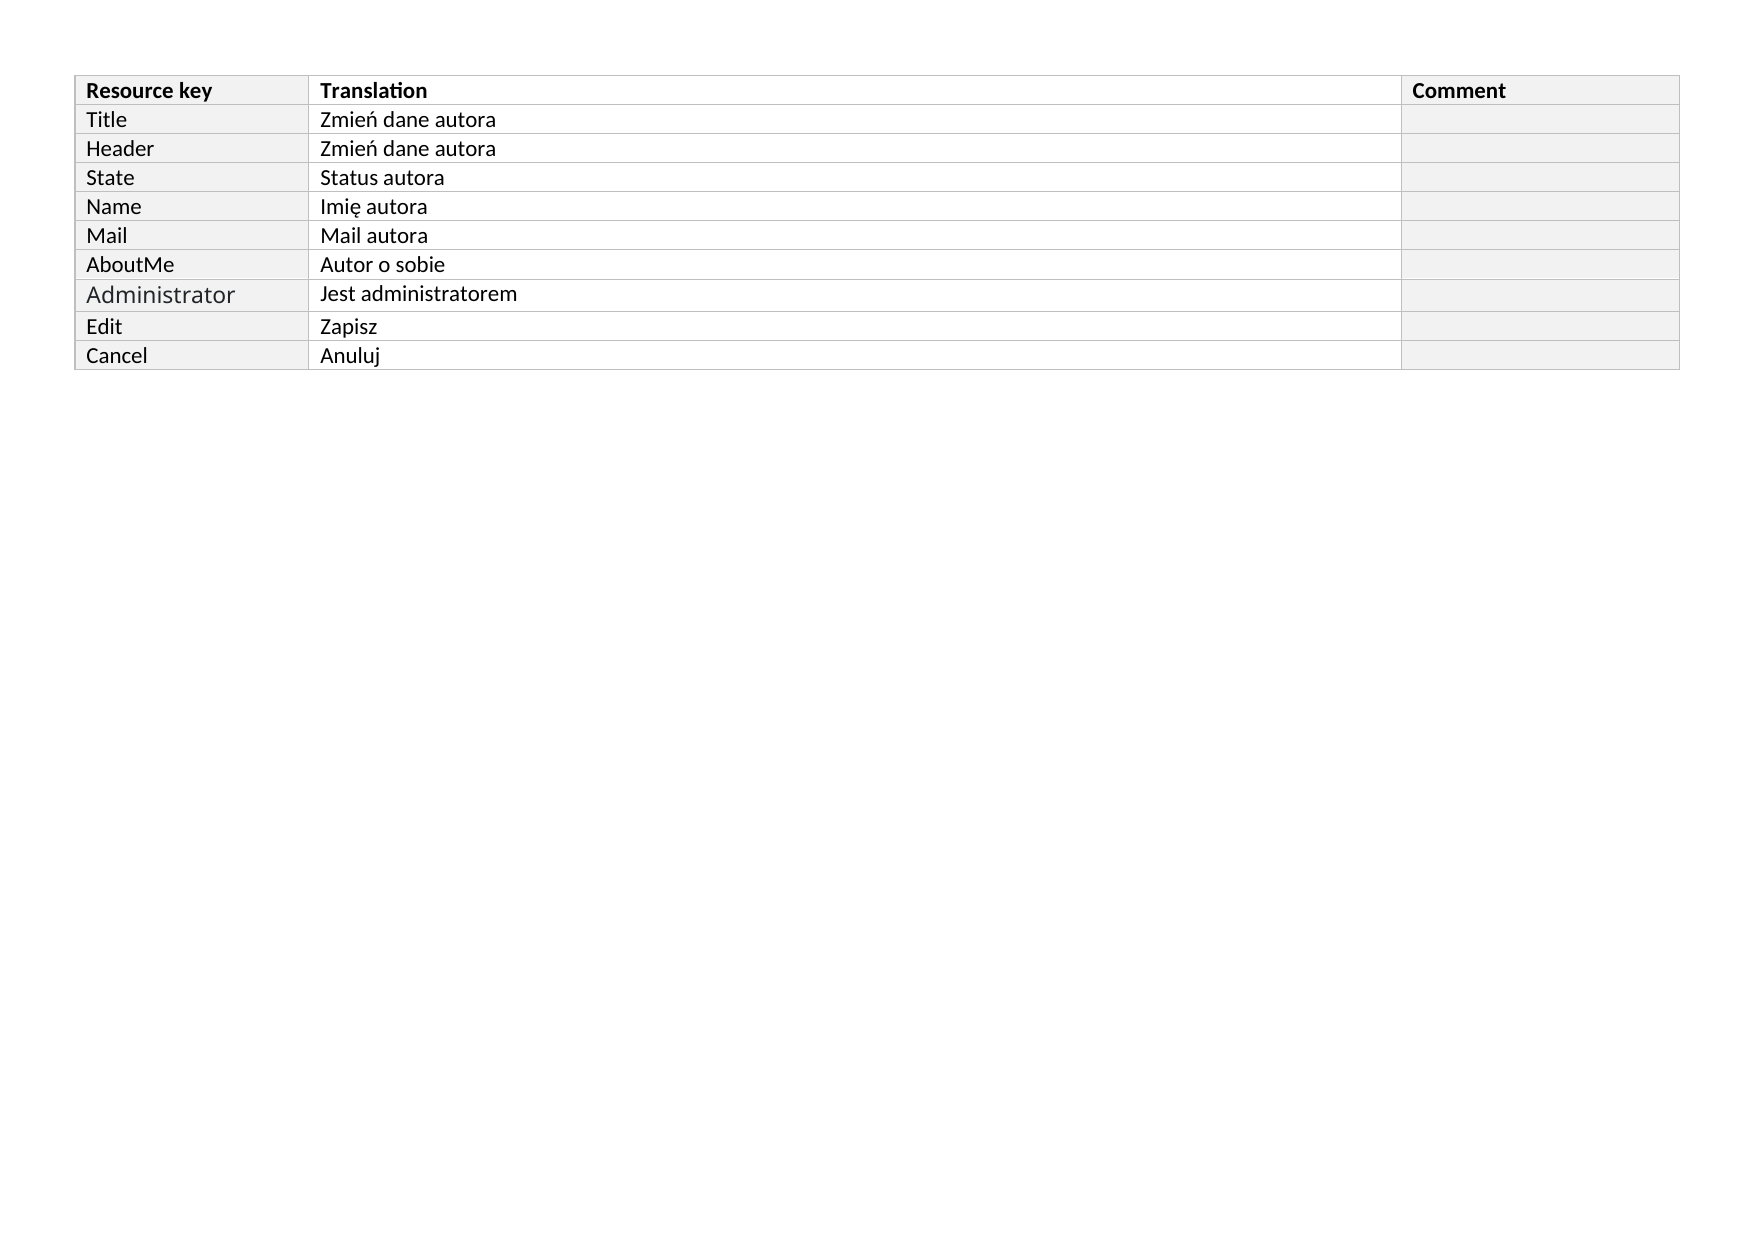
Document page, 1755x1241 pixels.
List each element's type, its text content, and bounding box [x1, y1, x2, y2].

table_cell Anuluj [309, 341, 1401, 369]
table_cell AboutMe [76, 250, 308, 278]
table_cell Zapisz [309, 312, 1401, 340]
table_cell [1402, 250, 1679, 278]
table_cell [1402, 280, 1679, 311]
table_cell Zmień dane autora [309, 134, 1401, 162]
table_cell Jest administratorem [309, 280, 1401, 311]
table_cell Zmień dane autora [309, 105, 1401, 133]
table_cell Mail [76, 221, 308, 249]
table_cell Title [76, 105, 308, 133]
table_cell Imię autora [309, 192, 1401, 220]
table_cell [1402, 221, 1679, 249]
table_cell [1402, 134, 1679, 162]
table_cell [1402, 341, 1679, 369]
table_cell [1402, 312, 1679, 340]
table_header Resource key [76, 76, 308, 104]
table_cell Status autora [309, 163, 1401, 191]
table_cell Cancel [76, 341, 308, 369]
table_header Comment [1402, 76, 1679, 104]
table_cell Header [76, 134, 308, 162]
table_cell Autor o sobie [309, 250, 1401, 278]
table_cell Name [76, 192, 308, 220]
table_cell Mail autora [309, 221, 1401, 249]
table_cell Administrator [76, 280, 308, 311]
table_cell Edit [76, 312, 308, 340]
table_cell [1402, 163, 1679, 191]
table_cell State [76, 163, 308, 191]
table_cell [1402, 192, 1679, 220]
table_header Translation [309, 76, 1401, 104]
table_cell [1402, 105, 1679, 133]
